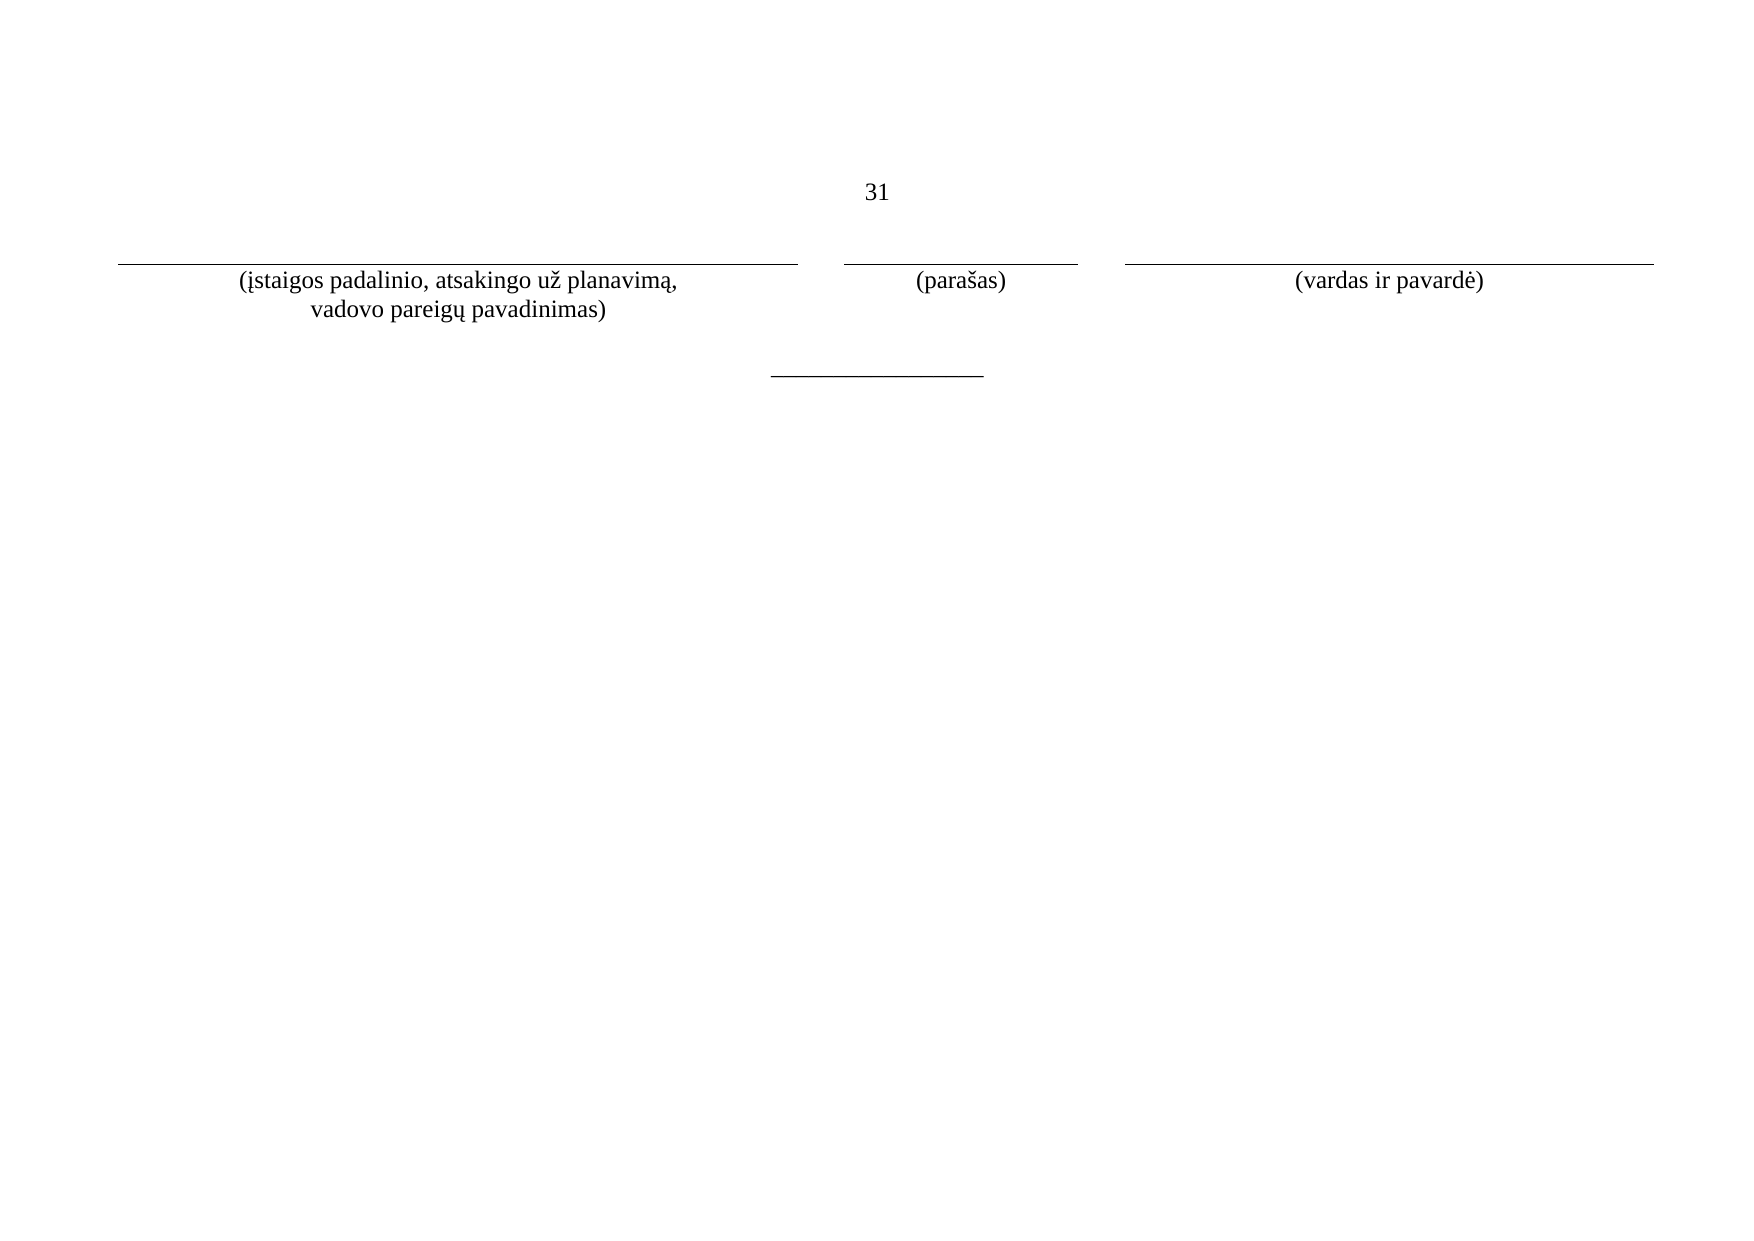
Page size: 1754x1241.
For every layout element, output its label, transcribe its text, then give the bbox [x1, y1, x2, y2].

table_header [798, 235, 844, 264]
table_header [118, 235, 798, 264]
table_cell (parašas) [844, 265, 1077, 323]
table_cell [798, 264, 844, 323]
table_header [844, 235, 1077, 264]
text _________________ [118, 351, 1636, 380]
table_cell [1078, 264, 1125, 323]
table_cell (įstaigos padalinio, atsakingo už planavimą, vadovo pareigų pavadinimas) [118, 265, 798, 323]
table_header [1125, 235, 1653, 264]
table_cell (vardas ir pavardė) [1125, 265, 1653, 323]
table_header [1078, 235, 1125, 264]
